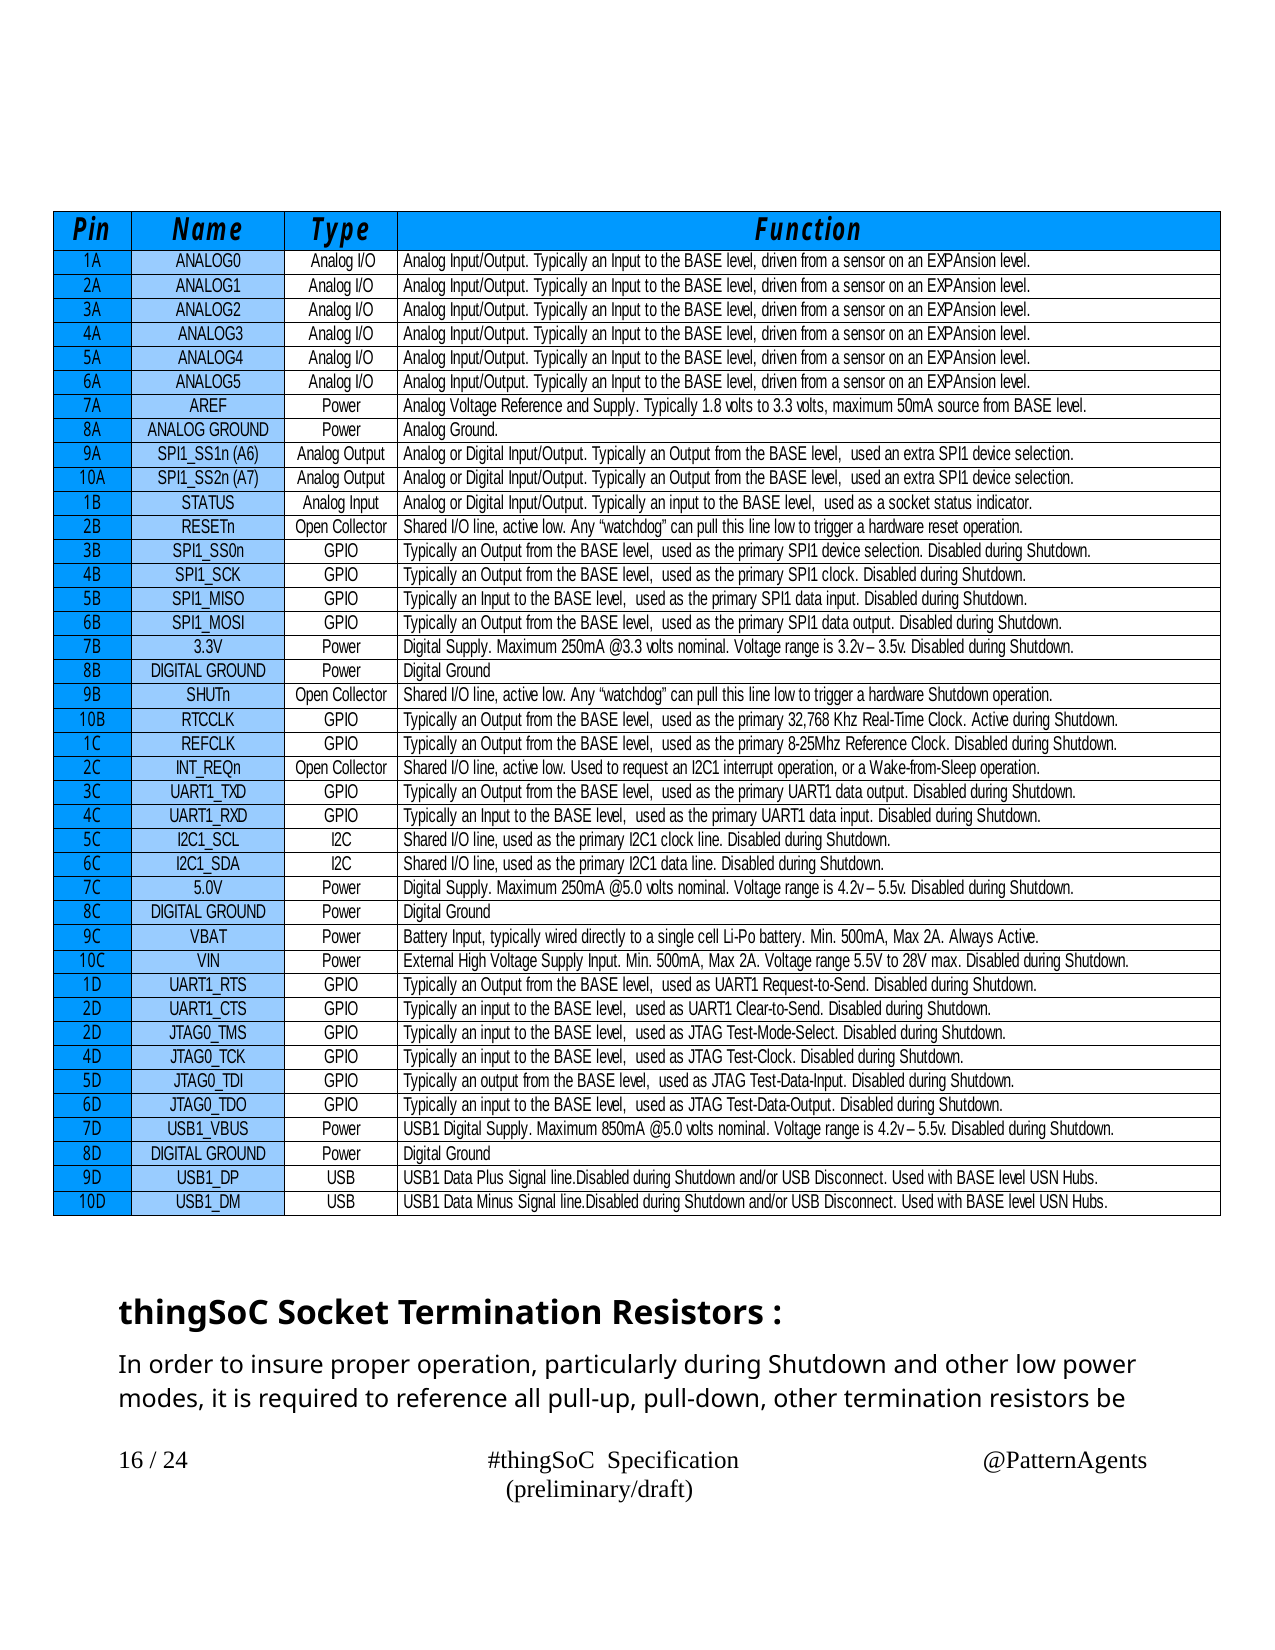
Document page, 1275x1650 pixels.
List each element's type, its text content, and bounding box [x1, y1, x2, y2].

subtitle thingSoC Socket Termination Resistors : [118, 1288, 1157, 1334]
text In order to insure proper operation, particularly during Shutdown and other low power modes, it is required to reference all pull-up, pull-down, other termination resistors be [118, 1346, 1157, 1414]
